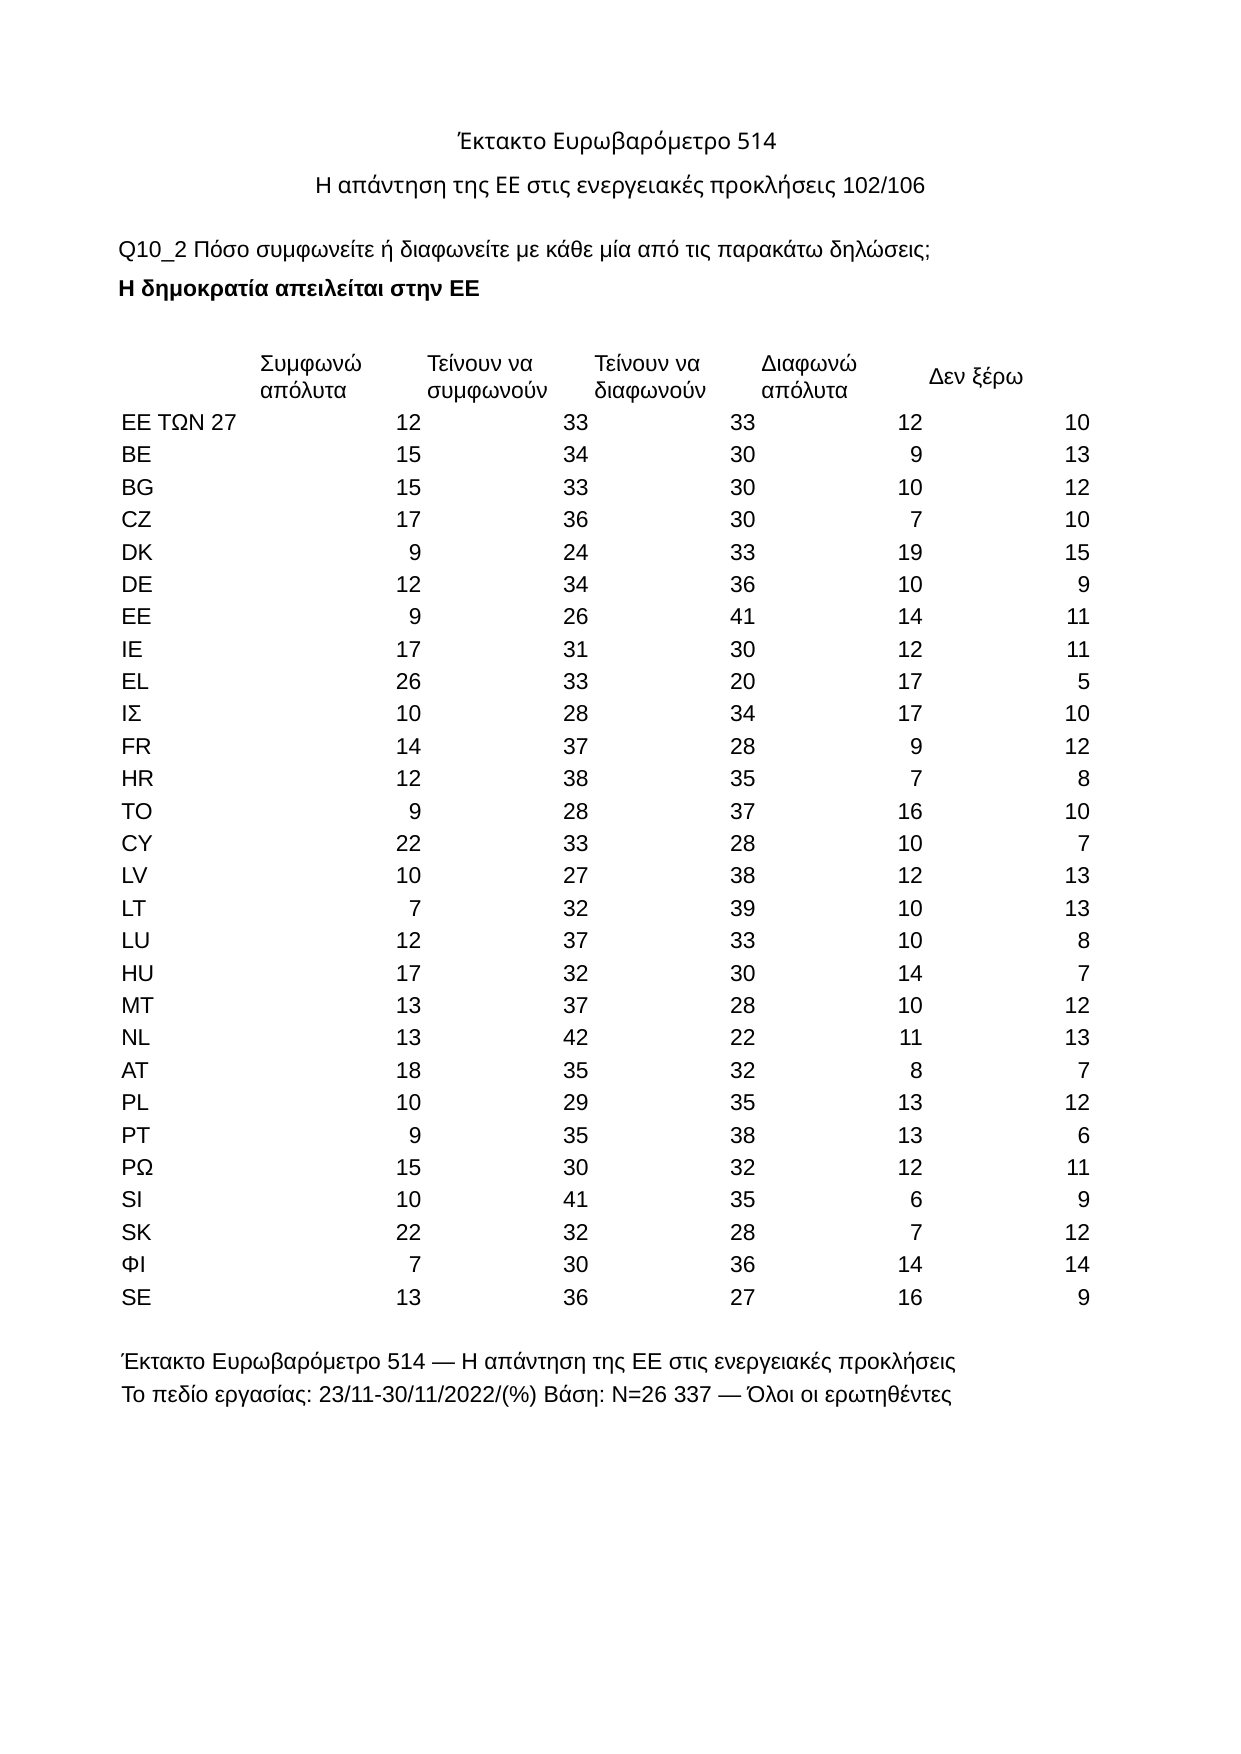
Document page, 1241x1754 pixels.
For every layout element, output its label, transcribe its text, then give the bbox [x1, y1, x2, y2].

table_cell 9 [758, 730, 926, 762]
table_cell 8 [926, 924, 1093, 957]
table_cell 7 [758, 762, 926, 794]
table_cell 9 [926, 568, 1093, 600]
table_cell 10 [758, 989, 926, 1021]
table_cell 35 [591, 1086, 758, 1118]
table_cell 30 [424, 1248, 591, 1281]
table_cell 11 [926, 1151, 1093, 1183]
table_cell EE [118, 600, 257, 633]
table_cell 10 [926, 503, 1093, 535]
table_cell 32 [591, 1054, 758, 1086]
table_cell 28 [591, 730, 758, 762]
table_cell 13 [257, 1021, 424, 1054]
table_cell 32 [424, 892, 591, 924]
table_cell 35 [591, 1183, 758, 1216]
table_cell 38 [591, 1119, 758, 1151]
table_cell 35 [591, 762, 758, 794]
table_cell ΕΕ ΤΩΝ 27 [118, 406, 257, 438]
table_cell 10 [257, 698, 424, 730]
table_cell 37 [591, 795, 758, 827]
table_cell 38 [424, 762, 591, 794]
table_cell 16 [758, 1281, 926, 1313]
table_cell 35 [424, 1119, 591, 1151]
table_cell 17 [257, 957, 424, 989]
table_cell 18 [257, 1054, 424, 1086]
table_cell 13 [758, 1119, 926, 1151]
table_cell 9 [926, 1281, 1093, 1313]
table_cell 13 [758, 1086, 926, 1118]
table_cell 12 [257, 924, 424, 957]
table_cell 22 [257, 827, 424, 859]
table_cell 22 [591, 1021, 758, 1054]
table_cell 36 [591, 1248, 758, 1281]
table_cell 32 [424, 957, 591, 989]
table_cell 8 [758, 1054, 926, 1086]
table_cell 28 [591, 827, 758, 859]
table_cell 17 [758, 698, 926, 730]
table_cell 33 [424, 406, 591, 438]
table_cell [758, 1313, 926, 1345]
table_header Διαφωνώ απόλυτα [758, 347, 926, 406]
table_cell [118, 1313, 257, 1345]
table_cell 39 [591, 892, 758, 924]
table_cell 13 [257, 1281, 424, 1313]
table_cell 20 [591, 665, 758, 697]
table_cell ΤΟ [118, 795, 257, 827]
table_cell 7 [758, 503, 926, 535]
table_cell NL [118, 1021, 257, 1054]
table_cell [424, 1313, 591, 1345]
table_cell 6 [926, 1119, 1093, 1151]
table_cell 7 [926, 957, 1093, 989]
text Η δημοκρατία απειλείται στην ΕΕ [118, 275, 1122, 302]
table_cell 10 [257, 1086, 424, 1118]
table_cell 32 [424, 1216, 591, 1248]
table_cell 37 [424, 989, 591, 1021]
table_cell ΡΩ [118, 1151, 257, 1183]
table_cell ΙΣ [118, 698, 257, 730]
table_cell 7 [926, 1054, 1093, 1086]
table_cell HU [118, 957, 257, 989]
table_cell 12 [758, 1151, 926, 1183]
table_cell Έκτακτο Ευρωβαρόμετρο 514 — Η απάντηση της ΕΕ στις ενεργειακές προκλήσεις [118, 1345, 1093, 1378]
table_cell 13 [926, 1021, 1093, 1054]
table_cell 17 [257, 633, 424, 665]
table_cell SK [118, 1216, 257, 1248]
table_cell [926, 1313, 1093, 1345]
table_cell 17 [257, 503, 424, 535]
table_cell PT [118, 1119, 257, 1151]
table_cell 17 [758, 665, 926, 697]
table_cell 26 [257, 665, 424, 697]
table_cell ΦΙ [118, 1248, 257, 1281]
table_cell BE [118, 438, 257, 471]
table_cell BG [118, 471, 257, 503]
table_cell 9 [257, 795, 424, 827]
table_cell 42 [424, 1021, 591, 1054]
table_cell 29 [424, 1086, 591, 1118]
table_cell 14 [758, 600, 926, 633]
table_cell 11 [758, 1021, 926, 1054]
table_cell 28 [424, 795, 591, 827]
table_cell 32 [591, 1151, 758, 1183]
table_cell 41 [591, 600, 758, 633]
table_cell 19 [758, 535, 926, 568]
table_cell PL [118, 1086, 257, 1118]
table_cell HR [118, 762, 257, 794]
table_cell 12 [926, 1086, 1093, 1118]
table_cell 28 [591, 989, 758, 1021]
table_cell 30 [591, 633, 758, 665]
table_cell 12 [758, 633, 926, 665]
table_cell 7 [758, 1216, 926, 1248]
table_header Συμφωνώ απόλυτα [257, 347, 424, 406]
table_header Δεν ξέρω [926, 347, 1093, 406]
table_cell 24 [424, 535, 591, 568]
table_cell 9 [257, 600, 424, 633]
table_cell 34 [424, 438, 591, 471]
table_cell 36 [591, 568, 758, 600]
table_cell 15 [257, 471, 424, 503]
table_cell 12 [758, 859, 926, 892]
table_cell 8 [926, 762, 1093, 794]
table_cell 12 [257, 568, 424, 600]
table_cell 30 [591, 503, 758, 535]
table_cell 10 [758, 892, 926, 924]
text Q10_2 Πόσο συμφωνείτε ή διαφωνείτε με κάθε μία από τις παρακάτω δηλώσεις; [118, 236, 1122, 262]
table_cell 12 [926, 1216, 1093, 1248]
table_cell 12 [257, 406, 424, 438]
table_cell 15 [257, 438, 424, 471]
table_cell 13 [257, 989, 424, 1021]
table_cell EL [118, 665, 257, 697]
table_cell 15 [926, 535, 1093, 568]
table_cell AT [118, 1054, 257, 1086]
table_cell 14 [758, 957, 926, 989]
table_cell 16 [758, 795, 926, 827]
table_cell 38 [591, 859, 758, 892]
table_cell LU [118, 924, 257, 957]
table_cell 10 [758, 471, 926, 503]
table_cell 7 [257, 1248, 424, 1281]
table_cell 31 [424, 633, 591, 665]
table_cell 9 [257, 535, 424, 568]
table_cell 13 [926, 859, 1093, 892]
table_cell 30 [591, 957, 758, 989]
table_cell [257, 1313, 424, 1345]
table_cell 28 [591, 1216, 758, 1248]
table_cell 14 [758, 1248, 926, 1281]
table_cell 10 [926, 698, 1093, 730]
table_cell 30 [591, 471, 758, 503]
table_cell MT [118, 989, 257, 1021]
table_cell DE [118, 568, 257, 600]
table_cell 26 [424, 600, 591, 633]
table_cell 13 [926, 438, 1093, 471]
table_cell 41 [424, 1183, 591, 1216]
table_cell 27 [424, 859, 591, 892]
table_cell 35 [424, 1054, 591, 1086]
table_cell 36 [424, 1281, 591, 1313]
table_cell 10 [758, 827, 926, 859]
table_cell Το πεδίο εργασίας: 23/11-30/11/2022/(%) Βάση: N=26 337 — Όλοι οι ερωτηθέντες [118, 1378, 1093, 1410]
table_cell 34 [591, 698, 758, 730]
table_cell 5 [926, 665, 1093, 697]
table_cell 36 [424, 503, 591, 535]
table_cell 37 [424, 730, 591, 762]
table_cell 33 [591, 406, 758, 438]
table_cell 10 [926, 406, 1093, 438]
table_cell 9 [758, 438, 926, 471]
table_cell 10 [926, 795, 1093, 827]
table_cell LT [118, 892, 257, 924]
table_cell 33 [591, 924, 758, 957]
table_cell 9 [926, 1183, 1093, 1216]
table_cell DK [118, 535, 257, 568]
table_cell FR [118, 730, 257, 762]
table_cell 14 [257, 730, 424, 762]
table_header [118, 347, 257, 406]
table_cell 7 [926, 827, 1093, 859]
table_cell 12 [926, 989, 1093, 1021]
table_cell 27 [591, 1281, 758, 1313]
table_cell 9 [257, 1119, 424, 1151]
table_cell 14 [926, 1248, 1093, 1281]
table_cell 37 [424, 924, 591, 957]
table_cell 11 [926, 633, 1093, 665]
table_cell IE [118, 633, 257, 665]
table_cell 13 [926, 892, 1093, 924]
table_cell 11 [926, 600, 1093, 633]
table_cell 12 [926, 730, 1093, 762]
table_cell 30 [424, 1151, 591, 1183]
table_cell 34 [424, 568, 591, 600]
table_cell 33 [424, 827, 591, 859]
table_header Τείνουν να διαφωνούν [591, 347, 758, 406]
table_cell 10 [758, 924, 926, 957]
table_cell 33 [591, 535, 758, 568]
table_cell CY [118, 827, 257, 859]
table_cell 12 [926, 471, 1093, 503]
table_cell 12 [257, 762, 424, 794]
table_cell [591, 1313, 758, 1345]
table_header Τείνουν να συμφωνούν [424, 347, 591, 406]
table_cell 10 [758, 568, 926, 600]
table_cell CZ [118, 503, 257, 535]
table_cell 22 [257, 1216, 424, 1248]
table_cell 33 [424, 471, 591, 503]
table_cell 15 [257, 1151, 424, 1183]
table_cell 6 [758, 1183, 926, 1216]
table_cell 7 [257, 892, 424, 924]
table_cell 30 [591, 438, 758, 471]
table_cell 10 [257, 859, 424, 892]
table_cell SI [118, 1183, 257, 1216]
table_cell 10 [257, 1183, 424, 1216]
table_cell LV [118, 859, 257, 892]
table_cell 12 [758, 406, 926, 438]
table_cell 28 [424, 698, 591, 730]
table_cell SE [118, 1281, 257, 1313]
table_cell 33 [424, 665, 591, 697]
